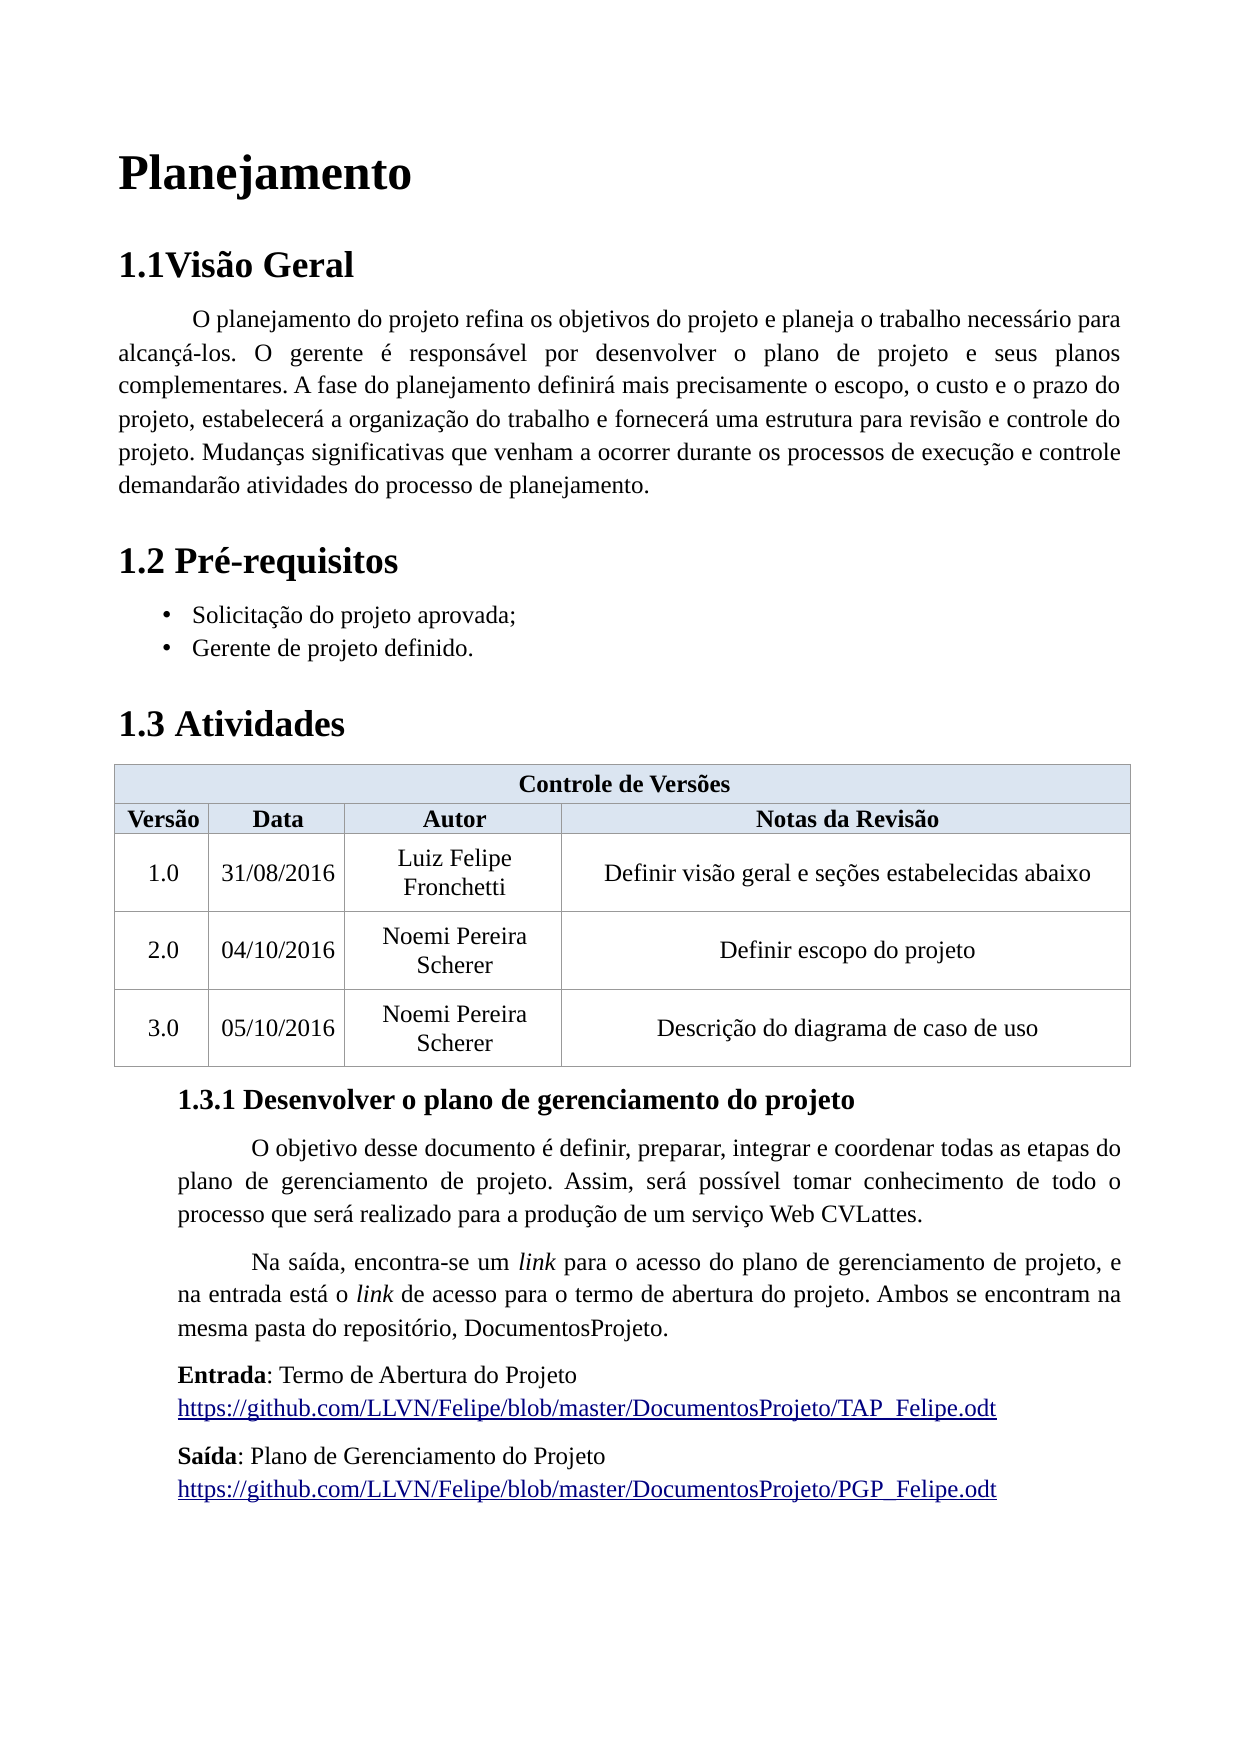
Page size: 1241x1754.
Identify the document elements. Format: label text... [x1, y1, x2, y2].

subtitle 1.1Visão Geral [118, 242, 1122, 286]
subtitle 1.2 Pré-requisitos [118, 538, 1122, 581]
table_cell 2.0 [115, 912, 208, 988]
table_cell Versão [115, 804, 208, 833]
table_cell Autor [345, 804, 561, 833]
table_cell Definir visão geral e seções estabelecidas abaixo [562, 834, 1130, 911]
table_cell Noemi Pereira Scherer [345, 990, 561, 1066]
table_cell Notas da Revisão [562, 804, 1130, 833]
table_cell 31/08/2016 [209, 834, 344, 911]
text Entrada: Termo de Abertura do Projeto https://github.com/LLVN/Felipe/blob/master/DocumentosProjeto/TAP_Felipe.odt [177, 1360, 1122, 1422]
table_cell Data [209, 804, 344, 833]
table_cell 1.0 [115, 834, 208, 911]
text O objetivo desse documento é definir, preparar, integrar e coordenar todas as etapas do plano de gerenciamento de projeto. Assim, será possível tomar conhecimento de todo o processo que será realizado para a produção de um serviço Web CVLattes. [177, 1133, 1122, 1228]
table_cell Definir escopo do projeto [562, 912, 1130, 988]
table_cell 05/10/2016 [209, 990, 344, 1066]
list Solicitação do projeto aprovada; [162, 600, 1122, 629]
table_cell Luiz Felipe Fronchetti [345, 834, 561, 911]
table_cell Noemi Pereira Scherer [345, 912, 561, 988]
table_header Controle de Versões [115, 765, 1130, 803]
text Saída: Plano de Gerenciamento do Projeto https://github.com/LLVN/Felipe/blob/master/DocumentosProjeto/PGP_Felipe.odt [177, 1441, 1122, 1503]
subtitle Planejamento [118, 143, 1122, 201]
text Na saída, encontra-se um link para o acesso do plano de gerenciamento de projeto, e na entrada está o link de acesso para o termo de abertura do projeto. Ambos se encontram na mesma pasta do repositório, DocumentosProjeto. [177, 1247, 1122, 1341]
table_cell Descrição do diagrama de caso de uso [562, 990, 1130, 1066]
text O planejamento do projeto refina os objetivos do projeto e planeja o trabalho necessário para alcançá-los. O gerente é responsável por desenvolver o plano de projeto e seus planos complementares. A fase do planejamento definirá mais precisamente o escopo, o custo e o prazo do projeto, estabelecerá a organização do trabalho e fornecerá uma estrutura para revisão e controle do projeto. Mudanças significativas que venham a ocorrer durante os processos de execução e controle demandarão atividades do processo de planejamento. [118, 304, 1122, 498]
table_cell 04/10/2016 [209, 912, 344, 988]
subtitle 1.3.1 Desenvolver o plano de gerenciamento do projeto [177, 1082, 1122, 1115]
list Gerente de projeto definido. [162, 633, 1122, 662]
table_cell 3.0 [115, 990, 208, 1066]
subtitle 1.3 Atividades [118, 702, 1122, 745]
